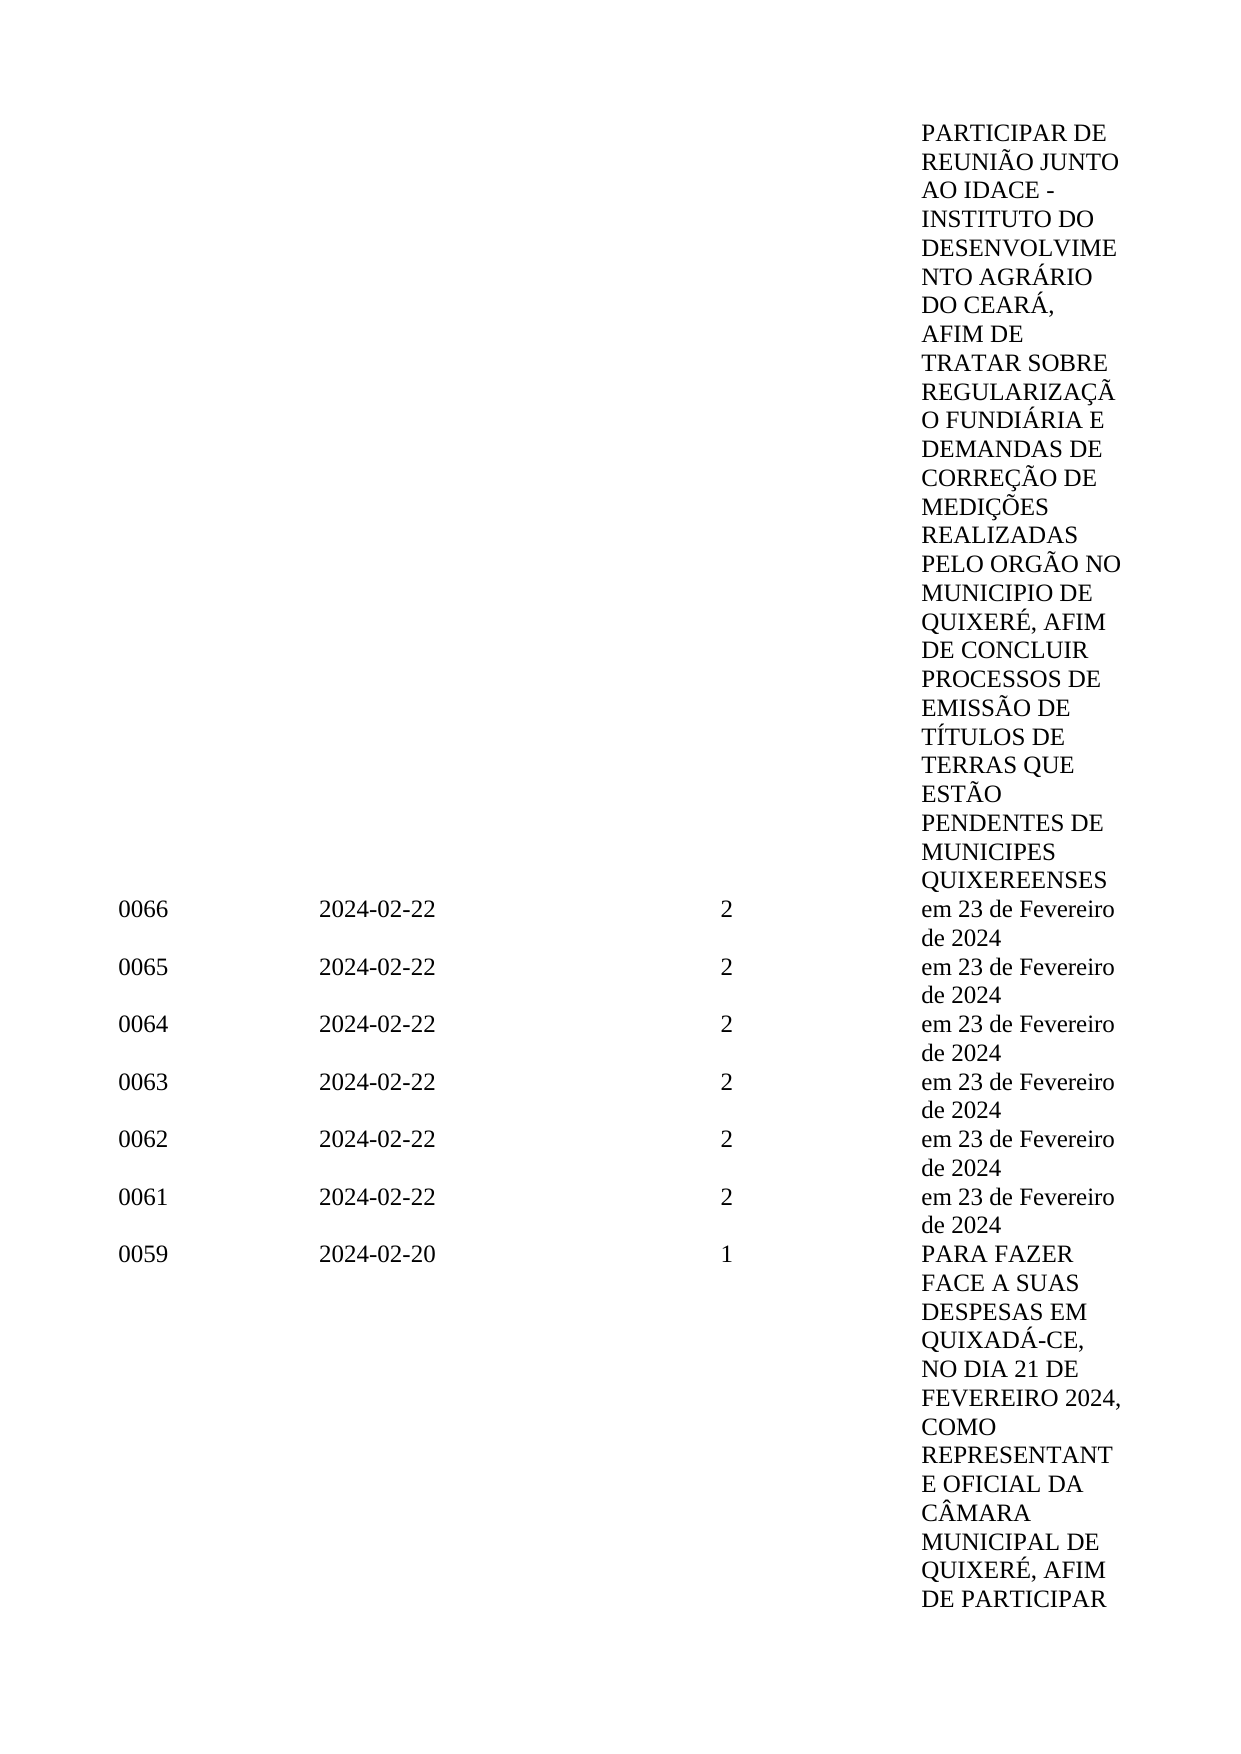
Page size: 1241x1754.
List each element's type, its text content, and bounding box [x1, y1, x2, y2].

table_cell 0064 [118, 1009, 319, 1067]
table_cell [520, 1239, 720, 1613]
table_cell 2024-02-22 [319, 1124, 519, 1182]
table_cell 2 [720, 952, 921, 1009]
table_cell [520, 1124, 720, 1182]
table_cell PARA FAZER FACE A SUAS DESPESAS EM QUIXADÁ-CE, NO DIA 21 DE FEVEREIRO 2024, COMO REPRESENTANTE OFICIAL DA CÂMARA MUNICIPAL DE QUIXERÉ, AFIM DE PARTICIPAR [921, 1239, 1122, 1613]
table_cell em 23 de Fevereiro de 2024 [921, 1009, 1122, 1067]
table_cell 2 [720, 1067, 921, 1124]
table_cell em 23 de Fevereiro de 2024 [921, 1182, 1122, 1239]
table_cell em 23 de Fevereiro de 2024 [921, 1124, 1122, 1182]
table_cell 2024-02-22 [319, 894, 519, 952]
table_cell 2024-02-22 [319, 1182, 519, 1239]
table_cell [720, 118, 921, 894]
table_cell 2024-02-22 [319, 1067, 519, 1124]
table_cell [520, 1067, 720, 1124]
table_cell 2024-02-22 [319, 952, 519, 1009]
table_cell 2024-02-20 [319, 1239, 519, 1613]
table_cell 2024-02-22 [319, 1009, 519, 1067]
table_cell 2 [720, 1124, 921, 1182]
table_cell em 23 de Fevereiro de 2024 [921, 1067, 1122, 1124]
table_cell [520, 118, 720, 894]
table_cell em 23 de Fevereiro de 2024 [921, 894, 1122, 952]
table_cell 0065 [118, 952, 319, 1009]
table_cell 2 [720, 894, 921, 952]
table_cell 1 [720, 1239, 921, 1613]
table_cell 2 [720, 1009, 921, 1067]
table_cell 0066 [118, 894, 319, 952]
table_cell PARTICIPAR DE REUNIÃO JUNTO AO IDACE - INSTITUTO DO DESENVOLVIMENTO AGRÁRIO DO CEARÁ, AFIM DE TRATAR SOBRE REGULARIZAÇÃO FUNDIÁRIA E DEMANDAS DE CORREÇÃO DE MEDIÇÕES REALIZADAS PELO ORGÃO NO MUNICIPIO DE QUIXERÉ, AFIM DE CONCLUIR PROCESSOS DE EMISSÃO DE TÍTULOS DE TERRAS QUE ESTÃO PENDENTES DE MUNICIPES QUIXEREENSES [921, 118, 1122, 894]
table_cell 0061 [118, 1182, 319, 1239]
table_cell 0059 [118, 1239, 319, 1613]
table_cell 2 [720, 1182, 921, 1239]
table_cell [520, 952, 720, 1009]
table_cell em 23 de Fevereiro de 2024 [921, 952, 1122, 1009]
table_cell [520, 1182, 720, 1239]
table_cell [118, 118, 319, 894]
table_cell 0062 [118, 1124, 319, 1182]
table_cell [520, 1009, 720, 1067]
table_cell [319, 118, 519, 894]
table_cell [520, 894, 720, 952]
table_cell 0063 [118, 1067, 319, 1124]
